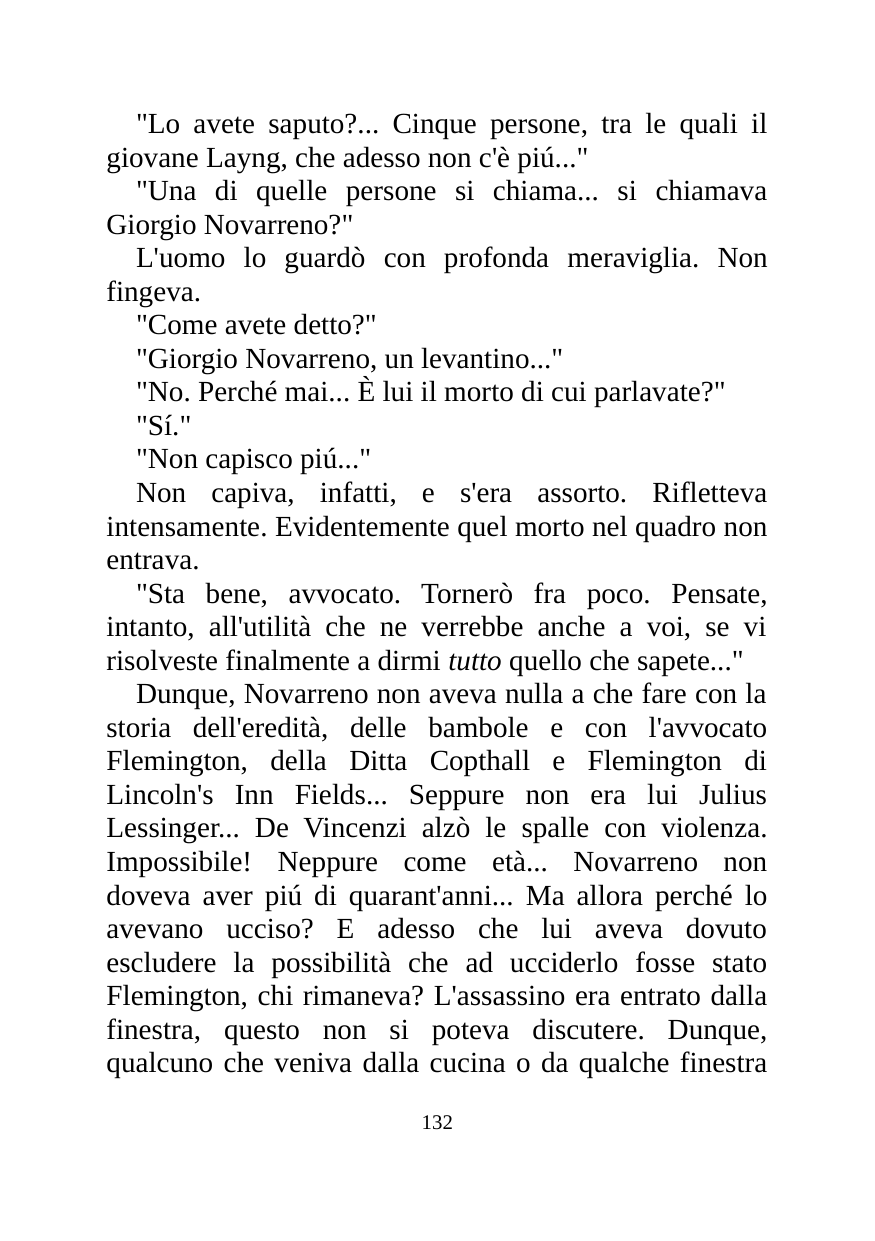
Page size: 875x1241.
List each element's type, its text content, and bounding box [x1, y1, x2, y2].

text "Non capisco piú..." [106, 442, 768, 475]
text "Sí." [106, 408, 768, 442]
text L'uomo lo guardò con profonda meraviglia. Non fingeva. [106, 240, 768, 307]
text "Come avete detto?" [106, 307, 768, 341]
text Dunque, Novarreno non aveva nulla a che fare con la storia dell'eredità, delle bambole e con l'avvocato Flemington, della Ditta Copthall e Flemington di Lincoln's Inn Fields... Seppure non era lui Julius Lessinger... De Vincenzi alzò le spalle con violenza. Impossibile! Neppure come età... Novarreno non doveva aver piú di quarant'anni... Ma allora perché lo avevano ucciso? E adesso che lui aveva dovuto escludere la possibilità che ad ucciderlo fosse stato Flemington, chi rimaneva? L'assassino era entrato dalla finestra, questo non si poteva discutere. Dunque, qualcuno che veniva dalla cucina o da qualche finestra [106, 676, 768, 1079]
text "Lo avete saputo?... Cinque persone, tra le quali il giovane Layng, che adesso non c'è piú..." [106, 106, 768, 173]
text "Una di quelle persone si chiama... si chiamava Giorgio Novarreno?" [106, 173, 768, 240]
text Non capiva, infatti, e s'era assorto. Rifletteva intensamente. Evidentemente quel morto nel quadro non entrava. [106, 475, 768, 576]
text "Sta bene, avvocato. Tornerò fra poco. Pensate, intanto, all'utilità che ne verrebbe anche a voi, se vi risolveste finalmente a dirmi tutto quello che sapete..." [106, 576, 768, 676]
text "Giorgio Novarreno, un levantino..." [106, 341, 768, 374]
text "No. Perché mai... È lui il morto di cui parlavate?" [106, 374, 768, 408]
